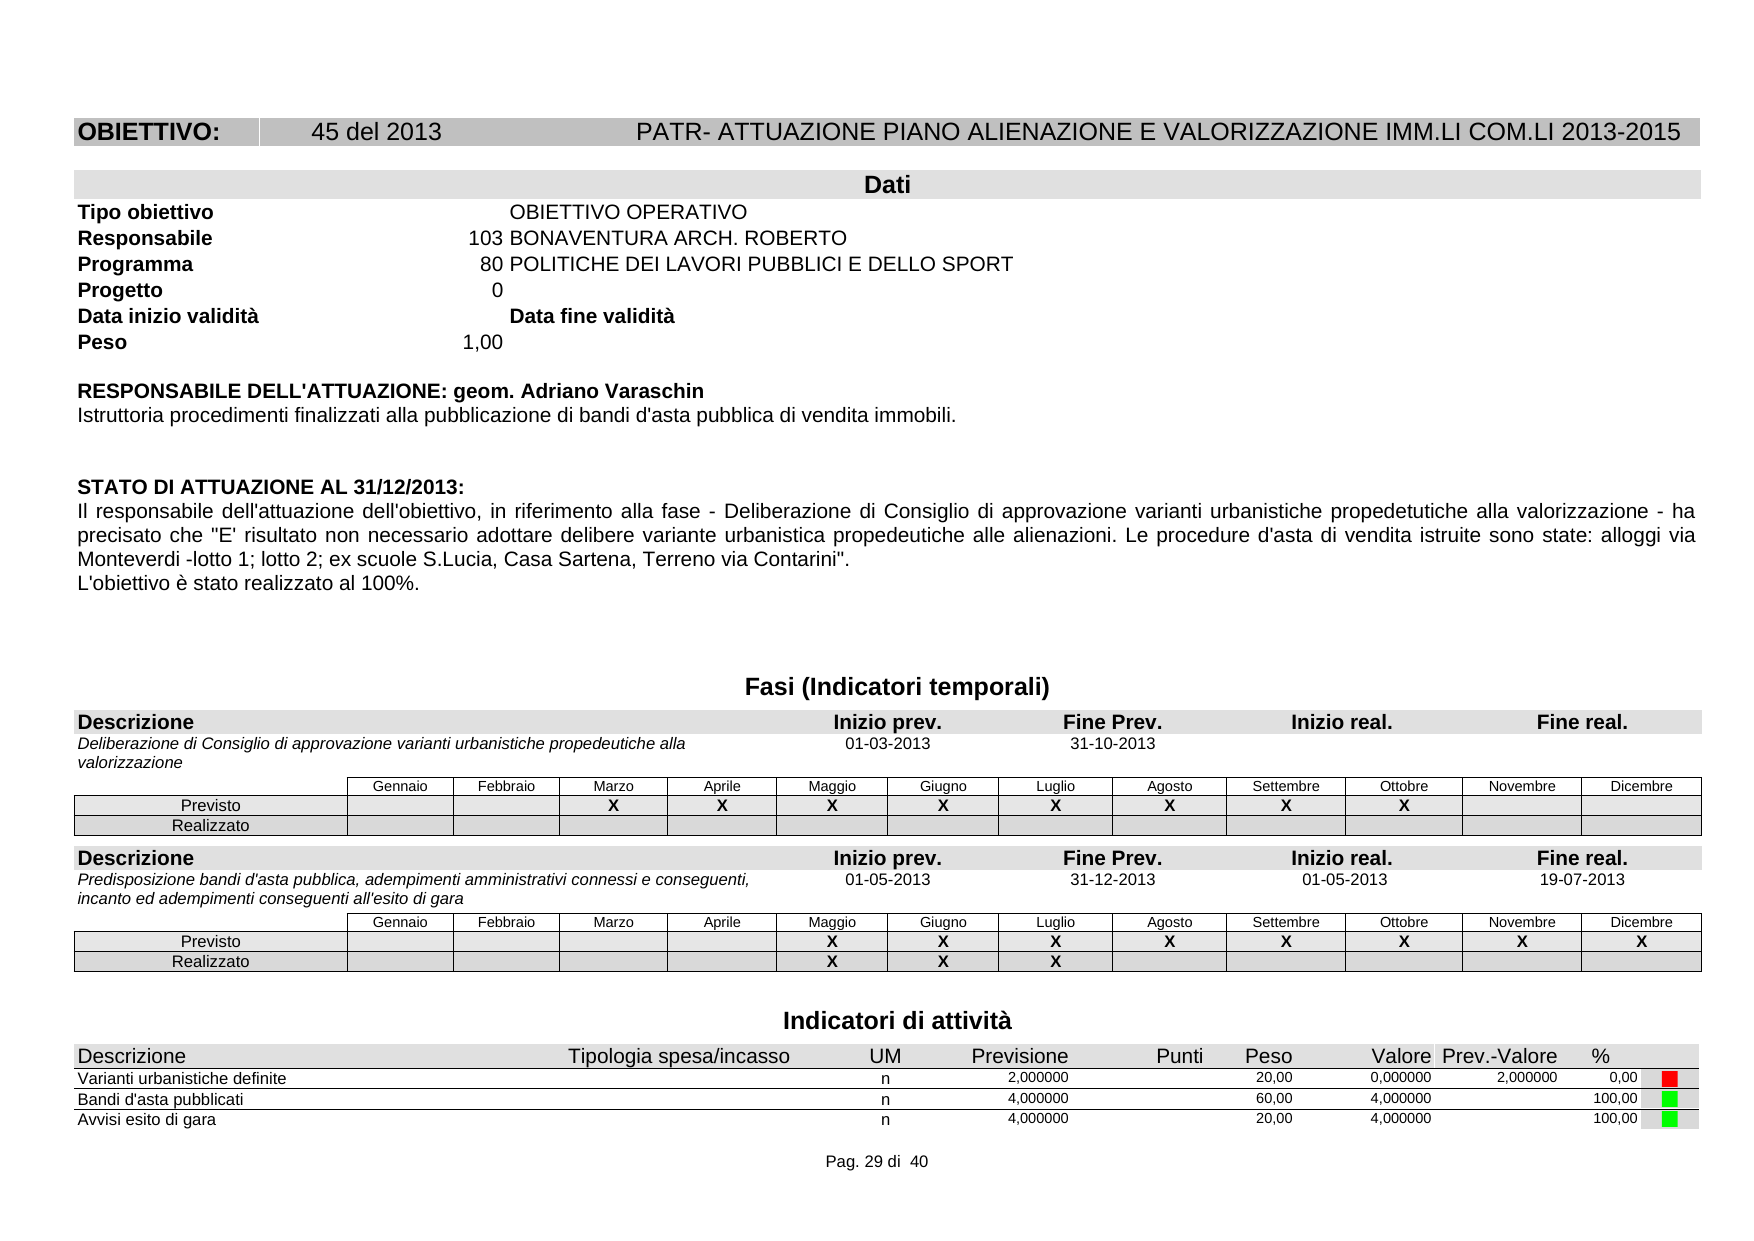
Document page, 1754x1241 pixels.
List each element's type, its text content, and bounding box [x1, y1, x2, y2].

table_cell 103 [324, 225, 506, 251]
table_cell [329, 303, 506, 329]
table_cell X [1113, 796, 1226, 815]
table_cell 31-12-2013 [999, 870, 1227, 908]
table_cell [1435, 1089, 1561, 1108]
table_cell [1582, 796, 1701, 815]
table_header % [1561, 1044, 1641, 1068]
table_header Inizio prev. [777, 710, 999, 734]
table_header OBIETTIVO: [74, 118, 259, 146]
table_cell 0 [324, 277, 506, 303]
table_header Peso [1212, 1044, 1296, 1068]
table_cell 100,00 [1561, 1110, 1641, 1129]
table_cell [565, 1069, 840, 1088]
table_header Ottobre [1346, 914, 1462, 931]
table_cell Previsto [75, 796, 347, 815]
table_cell [1113, 952, 1226, 971]
table_cell Deliberazione di Consiglio di approvazione varianti urbanistiche propedeutiche alla valorizzazione [74, 734, 777, 772]
table_cell n [840, 1110, 930, 1129]
table_cell 19-07-2013 [1463, 870, 1702, 908]
table_cell Realizzato [75, 816, 347, 835]
table_header Gennaio [348, 914, 453, 931]
table_cell X [1582, 932, 1701, 951]
table_cell X [1346, 932, 1462, 951]
table_cell Responsabile [74, 225, 324, 251]
table_header Novembre [1463, 914, 1581, 931]
table_cell Realizzato [75, 952, 347, 971]
table_cell Data fine validità [506, 303, 680, 329]
table_cell X [888, 952, 998, 971]
text Fasi (Indicatori temporali) [71, 672, 1724, 700]
table_cell [1227, 952, 1345, 971]
table_cell Tipo obiettivo [74, 199, 329, 225]
table_cell [1072, 1110, 1217, 1129]
table_cell Bandi d'asta pubblicati [74, 1089, 565, 1108]
table_header Maggio [777, 778, 887, 795]
table_cell X [1463, 932, 1581, 951]
table_header Settembre [1227, 778, 1345, 795]
table_header Marzo [560, 778, 667, 795]
table_cell [454, 932, 559, 951]
table_cell Previsto [75, 932, 347, 951]
text Indicatori di attività [71, 1006, 1724, 1034]
table_header Agosto [1113, 914, 1226, 931]
table_header Settembre [1227, 914, 1345, 931]
table_cell Data inizio validità [74, 303, 329, 329]
table_header Maggio [777, 914, 887, 931]
table_cell [1113, 816, 1226, 835]
table_cell [1072, 1089, 1217, 1108]
table_header Previsione [930, 1044, 1072, 1068]
table_header Fine Prev. [999, 710, 1227, 734]
table_cell 20,00 [1217, 1110, 1296, 1129]
table_cell 2,000000 [930, 1069, 1072, 1088]
table_cell [454, 816, 559, 835]
table_header Febbraio [454, 914, 559, 931]
table_cell [348, 796, 453, 815]
table_header Aprile [668, 914, 776, 931]
table_header [1641, 1044, 1699, 1068]
table_cell X [668, 796, 776, 815]
table_header Dati [74, 170, 1701, 199]
table_cell X [777, 796, 887, 815]
table_cell X [1113, 932, 1226, 951]
table_header Giugno [888, 778, 998, 795]
table_cell [668, 952, 776, 971]
table_cell [506, 329, 680, 355]
table_cell [1463, 952, 1581, 971]
table_cell [668, 932, 776, 951]
table_header Descrizione [74, 710, 777, 734]
table_cell Avvisi esito di gara [74, 1110, 565, 1129]
table_header Descrizione [74, 846, 777, 870]
table_header Descrizione [74, 1044, 565, 1068]
table_header Gennaio [348, 778, 453, 795]
table_cell [1346, 952, 1462, 971]
table_header Luglio [999, 914, 1112, 931]
table_header Inizio real. [1227, 710, 1463, 734]
table_header Luglio [999, 778, 1112, 795]
table_header Agosto [1113, 778, 1226, 795]
table_cell X [560, 796, 667, 815]
table_cell X [888, 932, 998, 951]
table_cell [680, 329, 1701, 355]
table_cell [560, 816, 667, 835]
table_cell 0,000000 [1296, 1069, 1434, 1088]
table_cell [565, 1110, 840, 1129]
table_header Inizio prev. [777, 846, 999, 870]
table_cell 80 [324, 251, 506, 277]
table_cell 31-10-2013 [999, 734, 1227, 772]
table_header UM [840, 1044, 930, 1068]
table_cell 01-05-2013 [1227, 870, 1463, 908]
table_cell X [1227, 932, 1345, 951]
table_cell 2,000000 [1435, 1069, 1561, 1088]
table_cell [1641, 1089, 1699, 1108]
table_header Dicembre [1582, 778, 1701, 795]
table_header Tipologia spesa/incasso [565, 1044, 840, 1068]
table_header 45 del 2013 [260, 118, 633, 146]
table_cell X [999, 952, 1112, 971]
table_cell X [1346, 796, 1462, 815]
table_header Novembre [1463, 778, 1581, 795]
table_header Prev.-Valore [1435, 1044, 1561, 1068]
table_cell [454, 952, 559, 971]
table_cell n [840, 1069, 930, 1088]
table_cell X [1227, 796, 1345, 815]
table_cell [1227, 734, 1463, 772]
table_cell [1346, 816, 1462, 835]
table_cell X [888, 796, 998, 815]
table_cell [668, 816, 776, 835]
table_cell n [840, 1089, 930, 1108]
table_header Dicembre [1582, 914, 1701, 931]
table_cell [1072, 1069, 1212, 1088]
table_cell Predisposizione bandi d'asta pubblica, adempimenti amministrativi connessi e conseguenti, incanto ed adempimenti conseguenti all'esito di gara [74, 870, 777, 908]
table_header Fine Prev. [999, 846, 1227, 870]
table_cell [348, 932, 453, 951]
table_cell X [777, 932, 887, 951]
table_cell 01-03-2013 [777, 734, 999, 772]
table_header PATR- ATTUAZIONE PIANO ALIENAZIONE E VALORIZZAZIONE IMM.LI COM.LI 2013-2015 [633, 118, 1700, 146]
table_cell [565, 1089, 840, 1108]
table_header Valore [1296, 1044, 1434, 1068]
table_cell [1227, 816, 1345, 835]
table_cell Varianti urbanistiche definite [74, 1069, 565, 1088]
table_cell X [999, 796, 1112, 815]
table_cell [506, 277, 1701, 303]
table_cell [888, 816, 998, 835]
table_header Marzo [560, 914, 667, 931]
table_cell [1463, 796, 1581, 815]
table_cell POLITICHE DEI LAVORI PUBBLICI E DELLO SPORT [506, 251, 1701, 277]
table_cell 01-05-2013 [777, 870, 999, 908]
table_cell X [999, 932, 1112, 951]
table_header Aprile [668, 778, 776, 795]
table_cell [348, 952, 453, 971]
table_cell [1463, 734, 1702, 772]
table_cell 4,000000 [1296, 1110, 1434, 1129]
table_cell Programma [74, 251, 324, 277]
table_header Punti [1072, 1044, 1212, 1068]
table_cell 4,000000 [1296, 1089, 1434, 1108]
table_cell 4,000000 [930, 1089, 1072, 1108]
table_cell 1,00 [329, 329, 506, 355]
table_cell OBIETTIVO OPERATIVO [506, 199, 1193, 225]
table_header Fine real. [1463, 846, 1702, 870]
table_header Fine real. [1463, 710, 1702, 734]
table_cell [1641, 1110, 1699, 1129]
table_cell Peso [74, 329, 329, 355]
table_cell [999, 816, 1112, 835]
table_header Inizio real. [1227, 846, 1463, 870]
table_header Giugno [888, 914, 998, 931]
table_cell X [777, 952, 887, 971]
table_cell [560, 932, 667, 951]
table_header Febbraio [454, 778, 559, 795]
table_cell [348, 816, 453, 835]
table_cell 60,00 [1217, 1089, 1296, 1108]
table_cell 4,000000 [930, 1110, 1072, 1129]
table_cell Progetto [74, 277, 324, 303]
table_cell 0,00 [1561, 1069, 1641, 1088]
table_cell [560, 952, 667, 971]
table_header RESPONSABILE DELL'ATTUAZIONE: geom. Adriano Varaschin Istruttoria procedimenti finalizzati alla pubblicazione di bandi d'asta pubblica di vendita immobili. STATO DI ATTUAZIONE AL 31/12/2013: Il responsabile dell'attuazione dell'obiettivo, in riferimento alla fase - Deliberazione di Consiglio di approvazione varianti urbanistiche propedetutiche alla valorizzazione - ha precisato che "E' risultato non necessario adottare delibere variante urbanistica propedeutiche alle alienazioni. Le procedure d'asta di vendita istruite sono state: alloggi via Monteverdi -lotto 1; lotto 2; ex scuole S.Lucia, Casa Sartena, Terreno via Contarini". L'obiettivo è stato realizzato al 100%. [74, 379, 1702, 648]
table_header [74, 777, 347, 795]
table_cell [777, 816, 887, 835]
table_cell BONAVENTURA ARCH. ROBERTO [506, 225, 1701, 251]
table_cell 20,00 [1212, 1069, 1296, 1088]
table_cell [329, 199, 506, 225]
table_cell [1582, 952, 1701, 971]
table_header [74, 913, 347, 931]
table_cell [454, 796, 559, 815]
table_cell 100,00 [1561, 1089, 1641, 1108]
table_cell [1435, 1110, 1561, 1129]
table_cell [1193, 199, 1701, 225]
table_cell [1582, 816, 1701, 835]
table_cell [1463, 816, 1581, 835]
table_header Ottobre [1346, 778, 1462, 795]
table_cell [1641, 1069, 1699, 1088]
table_cell [680, 303, 1701, 329]
